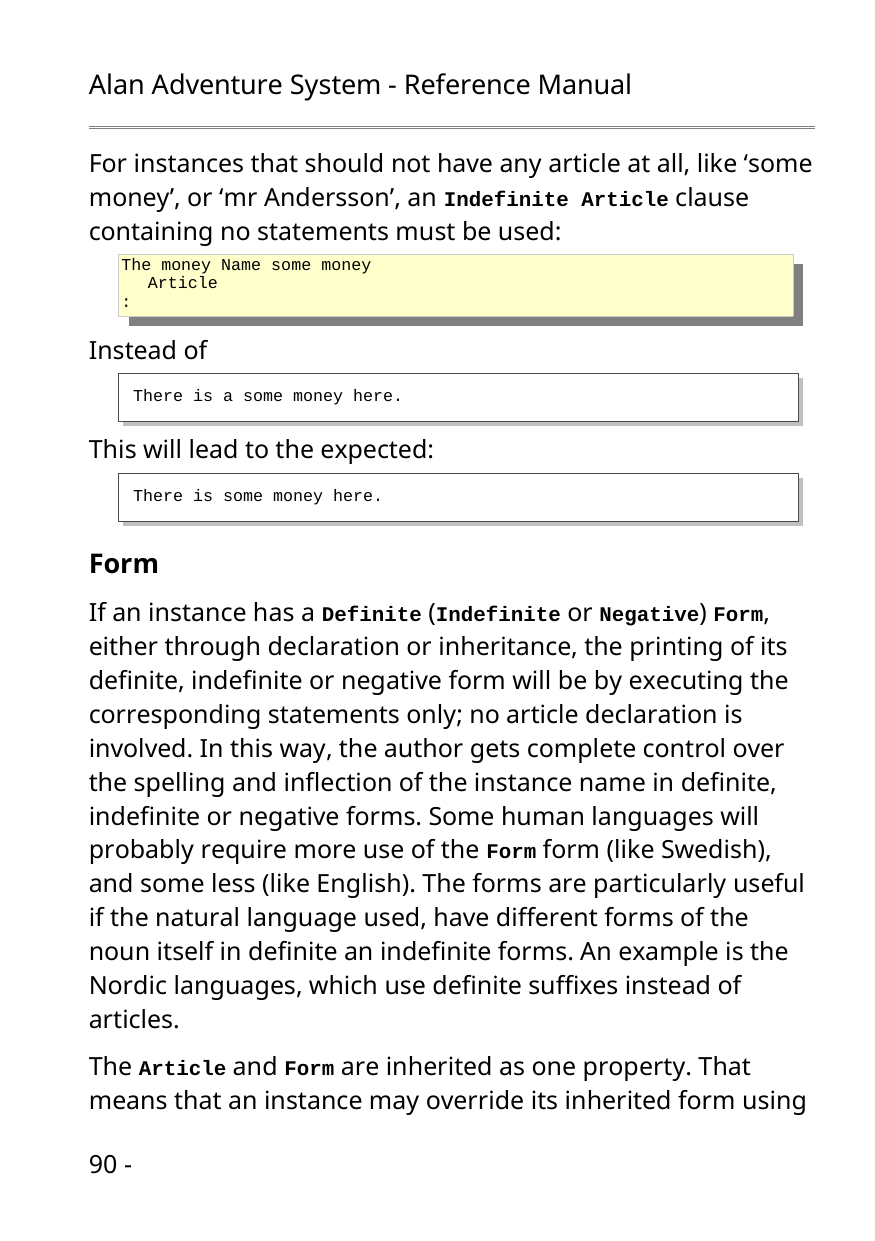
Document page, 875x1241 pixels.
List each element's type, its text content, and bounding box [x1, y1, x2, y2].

text There is a some money here. [119, 374, 798, 421]
text The money Name some money Article : [119, 255, 793, 316]
text If an instance has a Definite (Indefinite or Negative) Form, either through declaration or inheritance, the printing of its definite, indefinite or negative form will be by executing the corresponding statements only; no article declaration is involved. In this way, the author gets complete control over the spelling and inflection of the instance name in definite, indefinite or negative forms. Some human languages will probably require more use of the Form form (like Swedish), and some less (like English). The forms are particularly useful if the natural language used, have different forms of the noun itself in definite an indefinite forms. An example is the Nordic languages, which use definite suffixes instead of articles. [88, 595, 815, 1036]
text The Article and Form are inherited as one property. That means that an instance may override its inherited form using [88, 1049, 815, 1117]
text Instead of [88, 333, 815, 367]
text This will lead to the expected: [88, 432, 815, 466]
text For instances that should not have any article at all, like ‘some money’, or ‘mr Andersson’, an Indefinite Article clause containing no statements must be used: [88, 146, 815, 247]
subtitle Form [88, 545, 815, 582]
text There is some money here. [119, 474, 798, 521]
